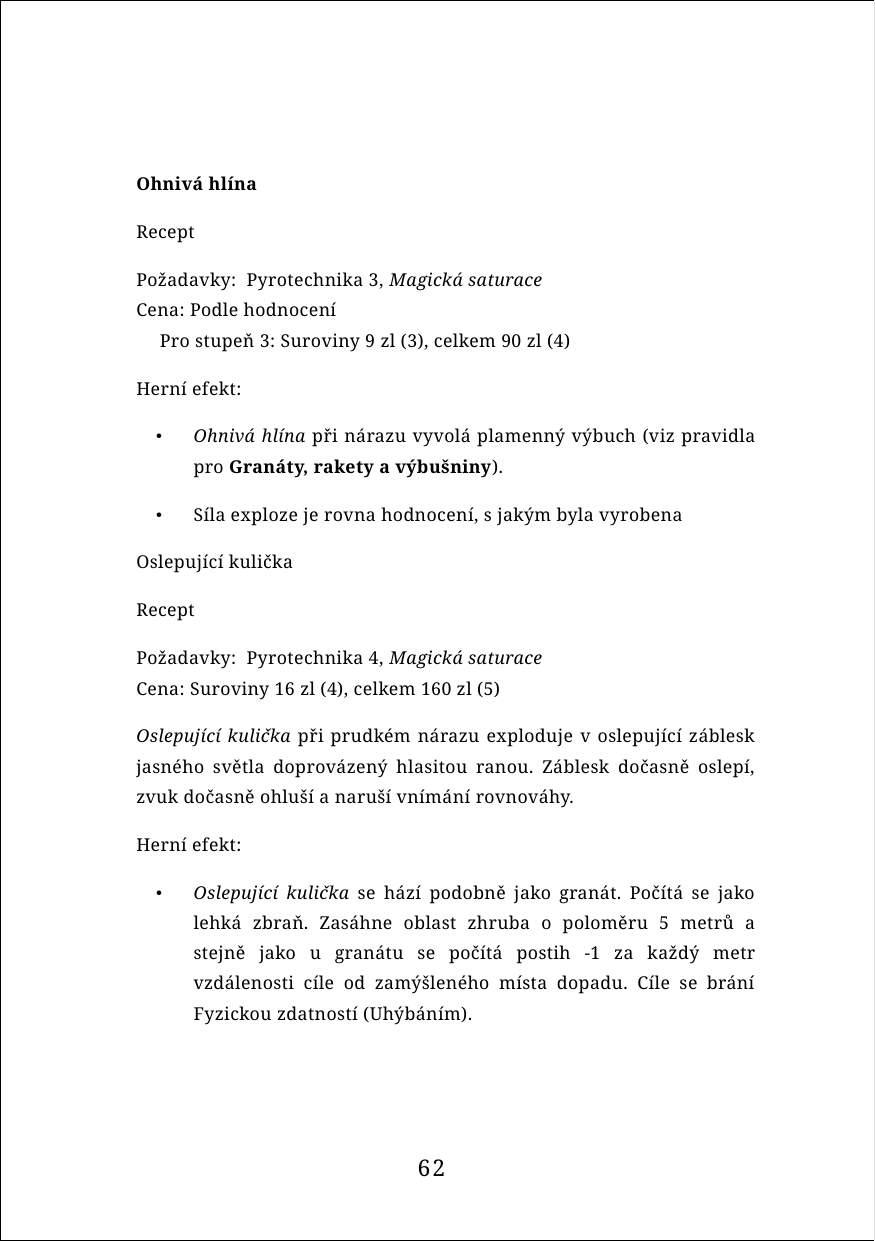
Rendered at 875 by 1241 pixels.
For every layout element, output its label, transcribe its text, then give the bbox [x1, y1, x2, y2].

text Ohnivá hlína [136, 172, 756, 196]
text Herní efekt: [136, 832, 756, 856]
text Recept [136, 220, 756, 244]
list Oslepující kulička se hází podobně jako granát. Počítá se jako lehká zbraň. Zasáhne oblast zhruba o poloměru 5 metrů a stejně jako u granátu se počítá postih -1 za každý metr vzdálenosti cíle od zamýšleného místa dopadu. Cíle se brání Fyzickou zdatností (Uhýbáním). [156, 880, 756, 1025]
text Požadavky: Pyrotechnika 4, Magická saturace Cena: Suroviny 16 zl (4), celkem 160 zl (5) [136, 646, 756, 700]
text Recept [136, 598, 756, 622]
list Síla exploze je rovna hodnocení, s jakým byla vyrobena [156, 502, 756, 526]
text Herní efekt: [136, 376, 756, 400]
list Ohnivá hlína při nárazu vyvolá plamenný výbuch (viz pravidla pro Granáty, rakety a výbušniny). [156, 424, 756, 478]
text Požadavky: Pyrotechnika 3, Magická saturace Cena: Podle hodnocení Pro stupeň 3: Suroviny 9 zl (3), celkem 90 zl (4) [136, 268, 756, 352]
text Oslepující kulička při prudkém nárazu exploduje v oslepující záblesk jasného světla doprovázený hlasitou ranou. Záblesk dočasně oslepí, zvuk dočasně ohluší a naruší vnímání rovnováhy. [136, 724, 756, 808]
text Oslepující kulička [136, 550, 756, 574]
